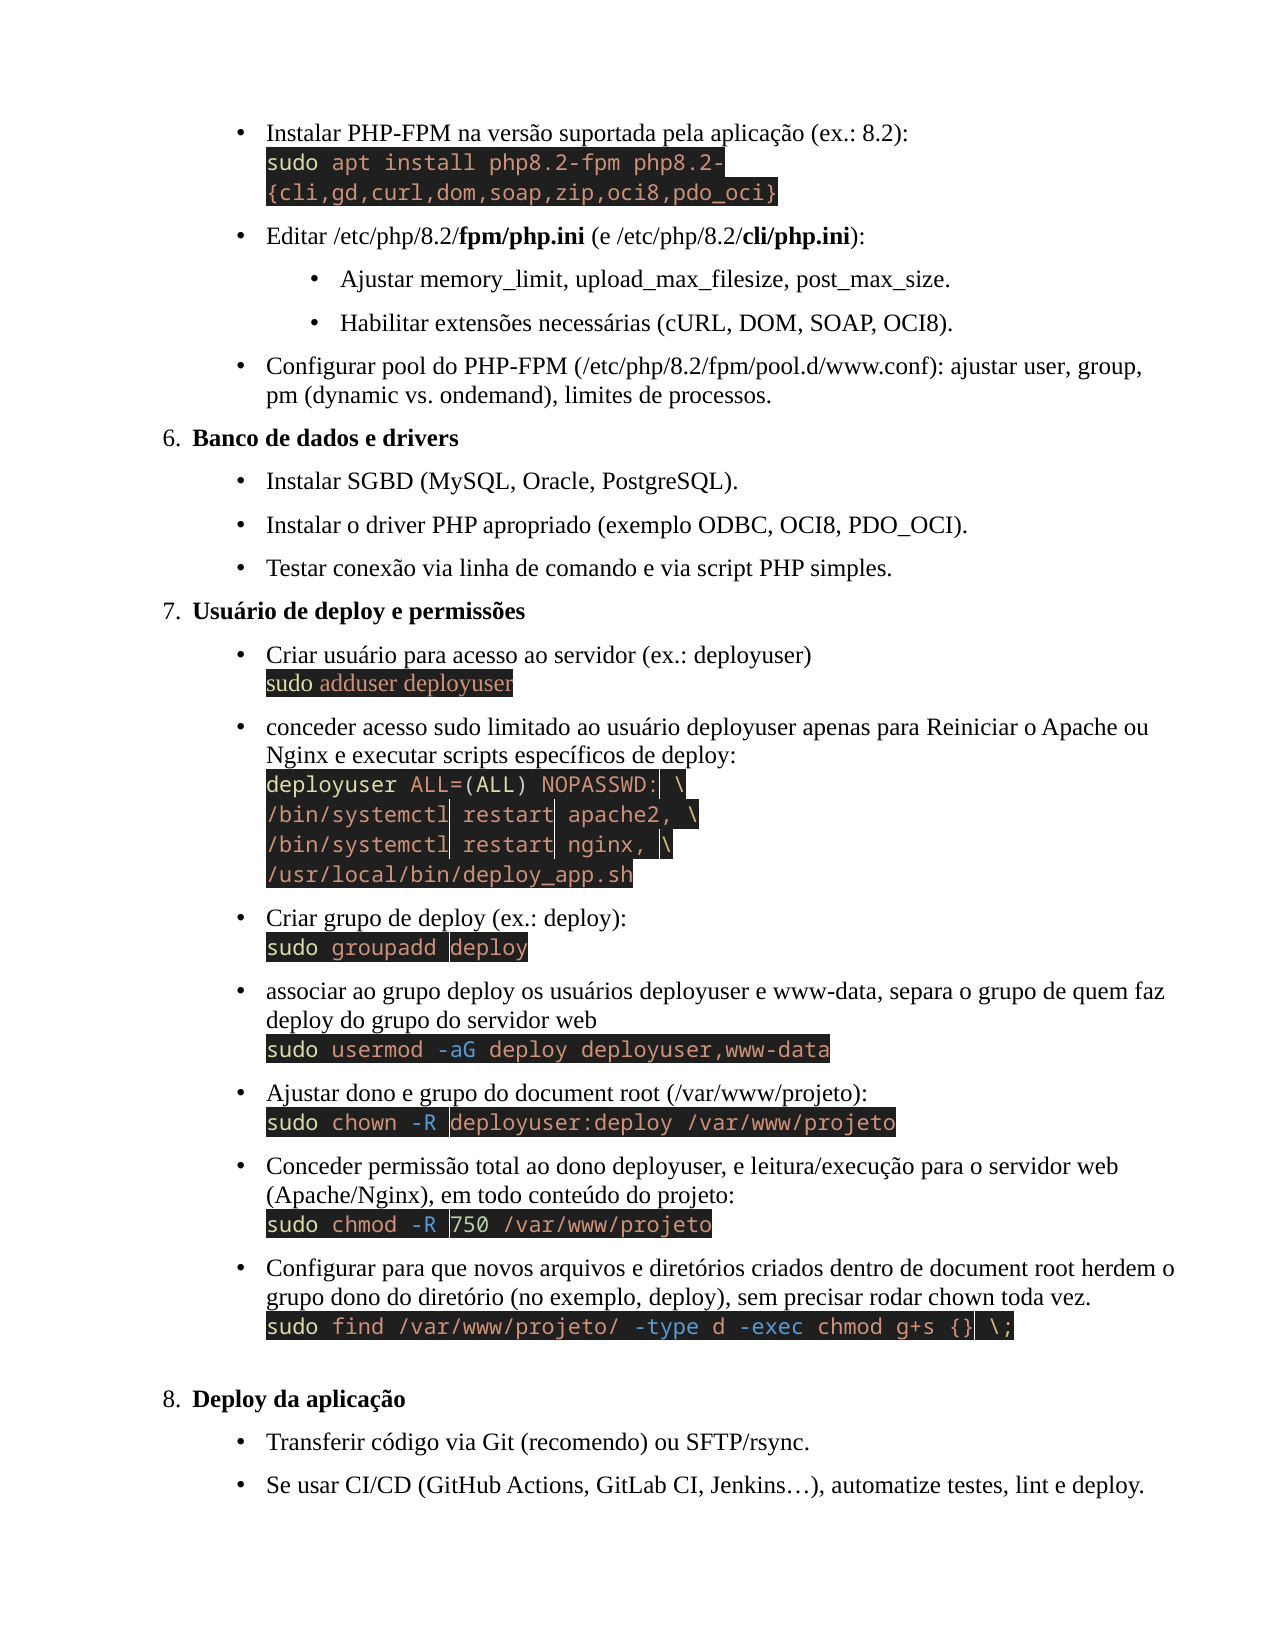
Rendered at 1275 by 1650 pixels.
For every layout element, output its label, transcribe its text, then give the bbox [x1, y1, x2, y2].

list conceder acesso sudo limitado ao usuário deployuser apenas para Reiniciar o Apache ou Nginx e executar scripts específicos de deploy: deployuser ALL=(ALL) NOPASSWD: \ /bin/systemctl restart apache2, \ /bin/systemctl restart nginx, \ /usr/local/bin/deploy_app.sh [236, 712, 1175, 888]
list Testar conexão via linha de comando e via script PHP simples. [236, 553, 1175, 582]
list Criar grupo de deploy (ex.: deploy): sudo groupadd deploy [236, 903, 1175, 962]
list Instalar SGBD (MySQL, Oracle, PostgreSQL). [236, 466, 1175, 495]
list Ajustar memory_limit, upload_max_filesize, post_max_size. [310, 264, 1175, 293]
list Banco de dados e drivers [162, 423, 1175, 452]
list Conceder permissão total ao dono deployuser, e leitura/execução para o servidor web (Apache/Nginx), em todo conteúdo do projeto: sudo chmod -R 750 /var/www/projeto [236, 1151, 1175, 1238]
list Instalar PHP-FPM na versão suportada pela aplicação (ex.: 8.2): sudo apt install php8.2-fpm php8.2-{cli,gd,curl,dom,soap,zip,oci8,pdo_oci} [236, 118, 1175, 206]
list Editar /etc/php/8.2/fpm/php.ini (e /etc/php/8.2/cli/php.ini): [236, 221, 1175, 250]
list Usuário de deploy e permissões [162, 596, 1175, 625]
list Transferir código via Git (recomendo) ou SFTP/rsync. [236, 1427, 1175, 1456]
list Configurar pool do PHP-FPM (/etc/php/8.2/fpm/pool.d/www.conf): ajustar user, group, pm (dynamic vs. ondemand), limites de processos. [236, 351, 1175, 408]
list Se usar CI/CD (GitHub Actions, GitLab CI, Jenkins…), automatize testes, lint e deploy. [236, 1470, 1175, 1499]
list associar ao grupo deploy os usuários deployuser e www-data, separa o grupo de quem faz deploy do grupo do servidor web sudo usermod -aG deploy deployuser,www-data [236, 976, 1175, 1063]
list Deploy da aplicação [162, 1384, 1175, 1412]
list Habilitar extensões necessárias (cURL, DOM, SOAP, OCI8). [310, 308, 1175, 336]
list Criar usuário para acesso ao servidor (ex.: deployuser) sudo adduser deployuser [236, 640, 1175, 697]
list Ajustar dono e grupo do document root (/var/www/projeto): sudo chown -R deployuser:deploy /var/www/projeto [236, 1078, 1175, 1137]
list Configurar para que novos arquivos e diretórios criados dentro de document root herdem o grupo dono do diretório (no exemplo, deploy), sem precisar rodar chown toda vez. sudo find /var/www/projeto/ -type d -exec chmod g+s {} \; [236, 1253, 1175, 1369]
list Instalar o driver PHP apropriado (exemplo ODBC, OCI8, PDO_OCI). [236, 510, 1175, 538]
